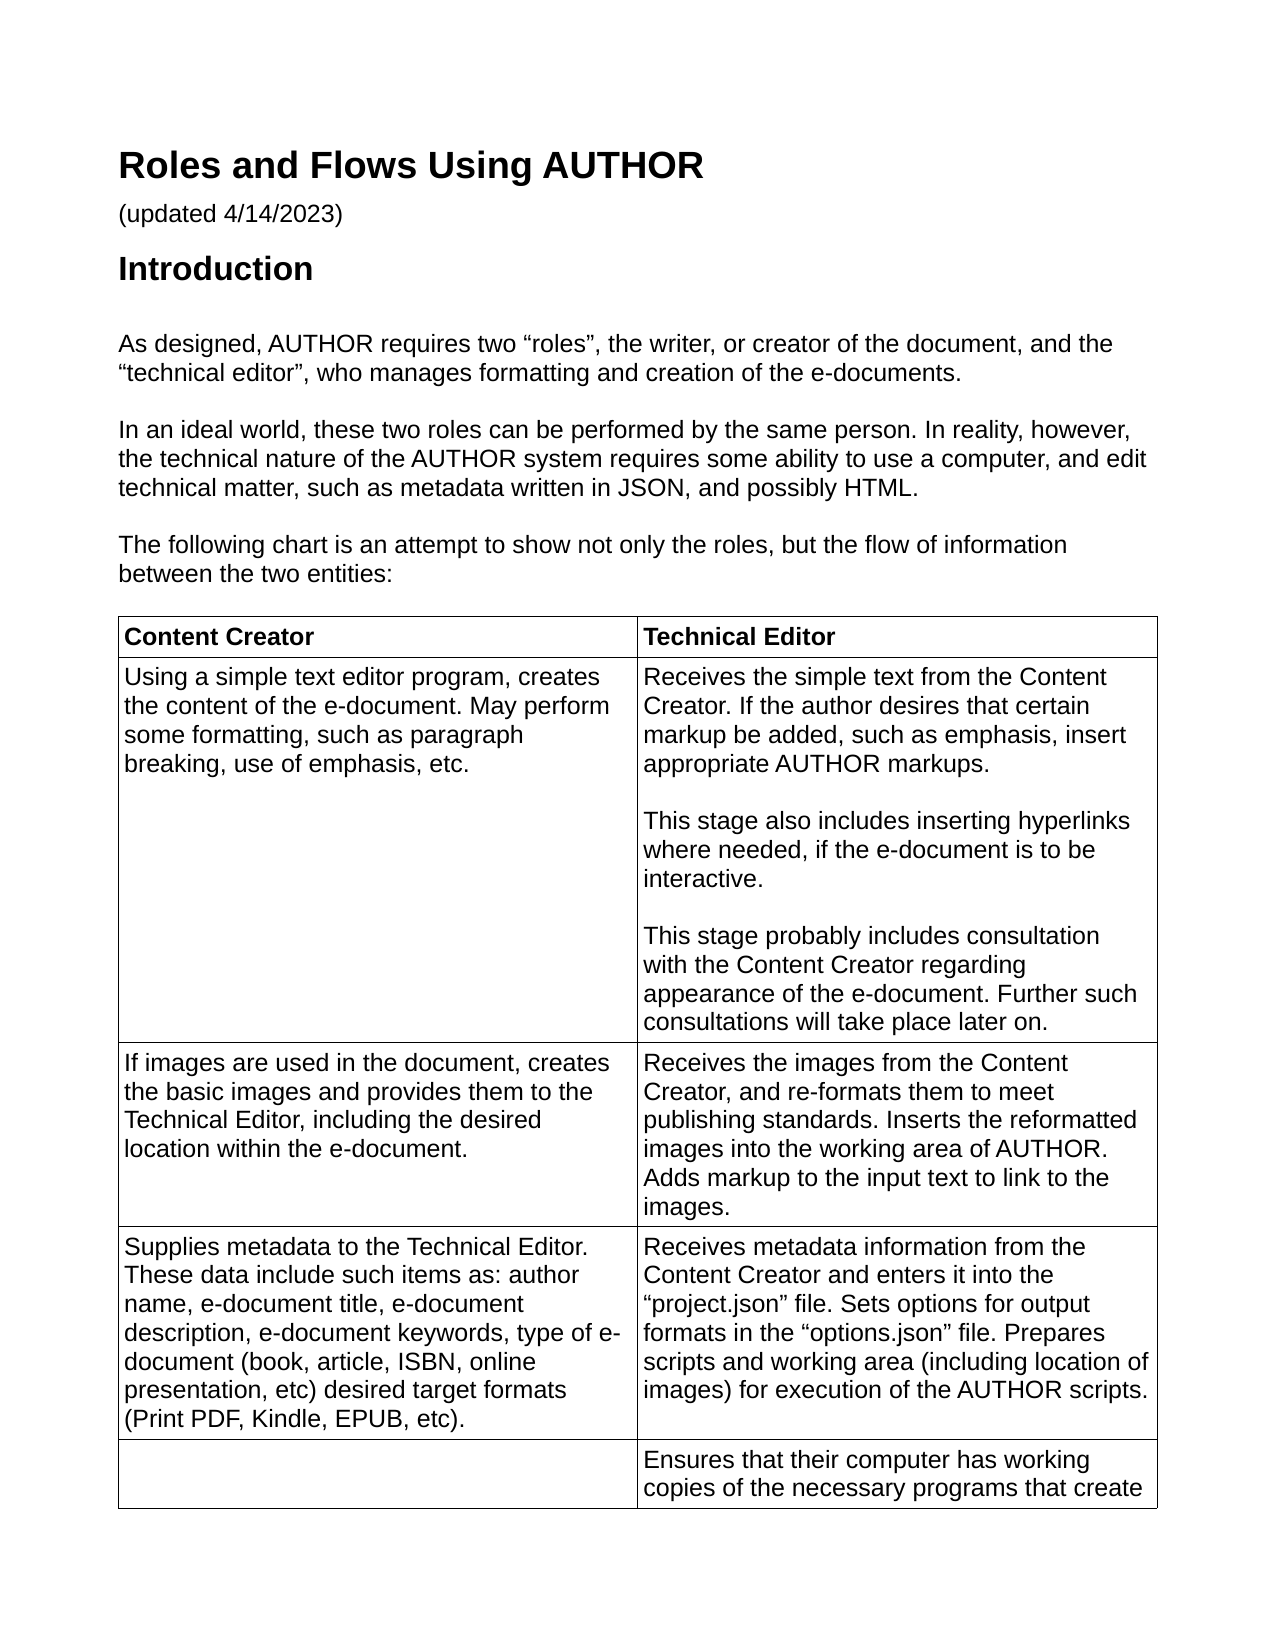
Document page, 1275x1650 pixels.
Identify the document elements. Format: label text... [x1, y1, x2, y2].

text The following chart is an attempt to show not only the roles, but the flow of information between the two entities: [118, 530, 1157, 587]
table_cell If images are used in the document, creates the basic images and provides them to the Technical Editor, including the desired location within the e-document. [119, 1043, 637, 1226]
table_cell Using a simple text editor program, creates the content of the e-document. May perform some formatting, such as paragraph breaking, use of emphasis, etc. [119, 658, 637, 1042]
table_cell Receives the simple text from the Content Creator. If the author desires that certain markup be added, such as emphasis, insert appropriate AUTHOR markups. This stage also includes inserting hyperlinks where needed, if the e-document is to be interactive. This stage probably includes consultation with the Content Creator regarding appearance of the e-document. Further such consultations will take place later on. [638, 658, 1157, 1042]
text In an ideal world, these two roles can be performed by the same person. In reality, however, the technical nature of the AUTHOR system requires some ability to use a computer, and edit technical matter, such as metadata written in JSON, and possibly HTML. [118, 415, 1157, 501]
subtitle Roles and Flows Using AUTHOR [118, 143, 1157, 187]
table_header Content Creator [119, 617, 637, 657]
table_cell Supplies metadata to the Technical Editor. These data include such items as: author name, e-document title, e-document description, e-document keywords, type of e-document (book, article, ISBN, online presentation, etc) desired target formats (Print PDF, Kindle, EPUB, etc). [119, 1227, 637, 1439]
table_cell Receives metadata information from the Content Creator and enters it into the “project.json” file. Sets options for output formats in the “options.json” file. Prepares scripts and working area (including location of images) for execution of the AUTHOR scripts. [638, 1227, 1157, 1439]
subtitle Introduction [118, 249, 1157, 287]
table_cell Ensures that their computer has working copies of the necessary programs that create [638, 1440, 1157, 1508]
table_header Technical Editor [638, 617, 1157, 657]
text As designed, AUTHOR requires two “roles”, the writer, or creator of the document, and the “technical editor”, who manages formatting and creation of the e-documents. [118, 329, 1157, 386]
table_cell [119, 1440, 637, 1508]
table_cell Receives the images from the Content Creator, and re-formats them to meet publishing standards. Inserts the reformatted images into the working area of AUTHOR. Adds markup to the input text to link to the images. [638, 1043, 1157, 1226]
text (updated 4/14/2023) [118, 199, 1157, 228]
